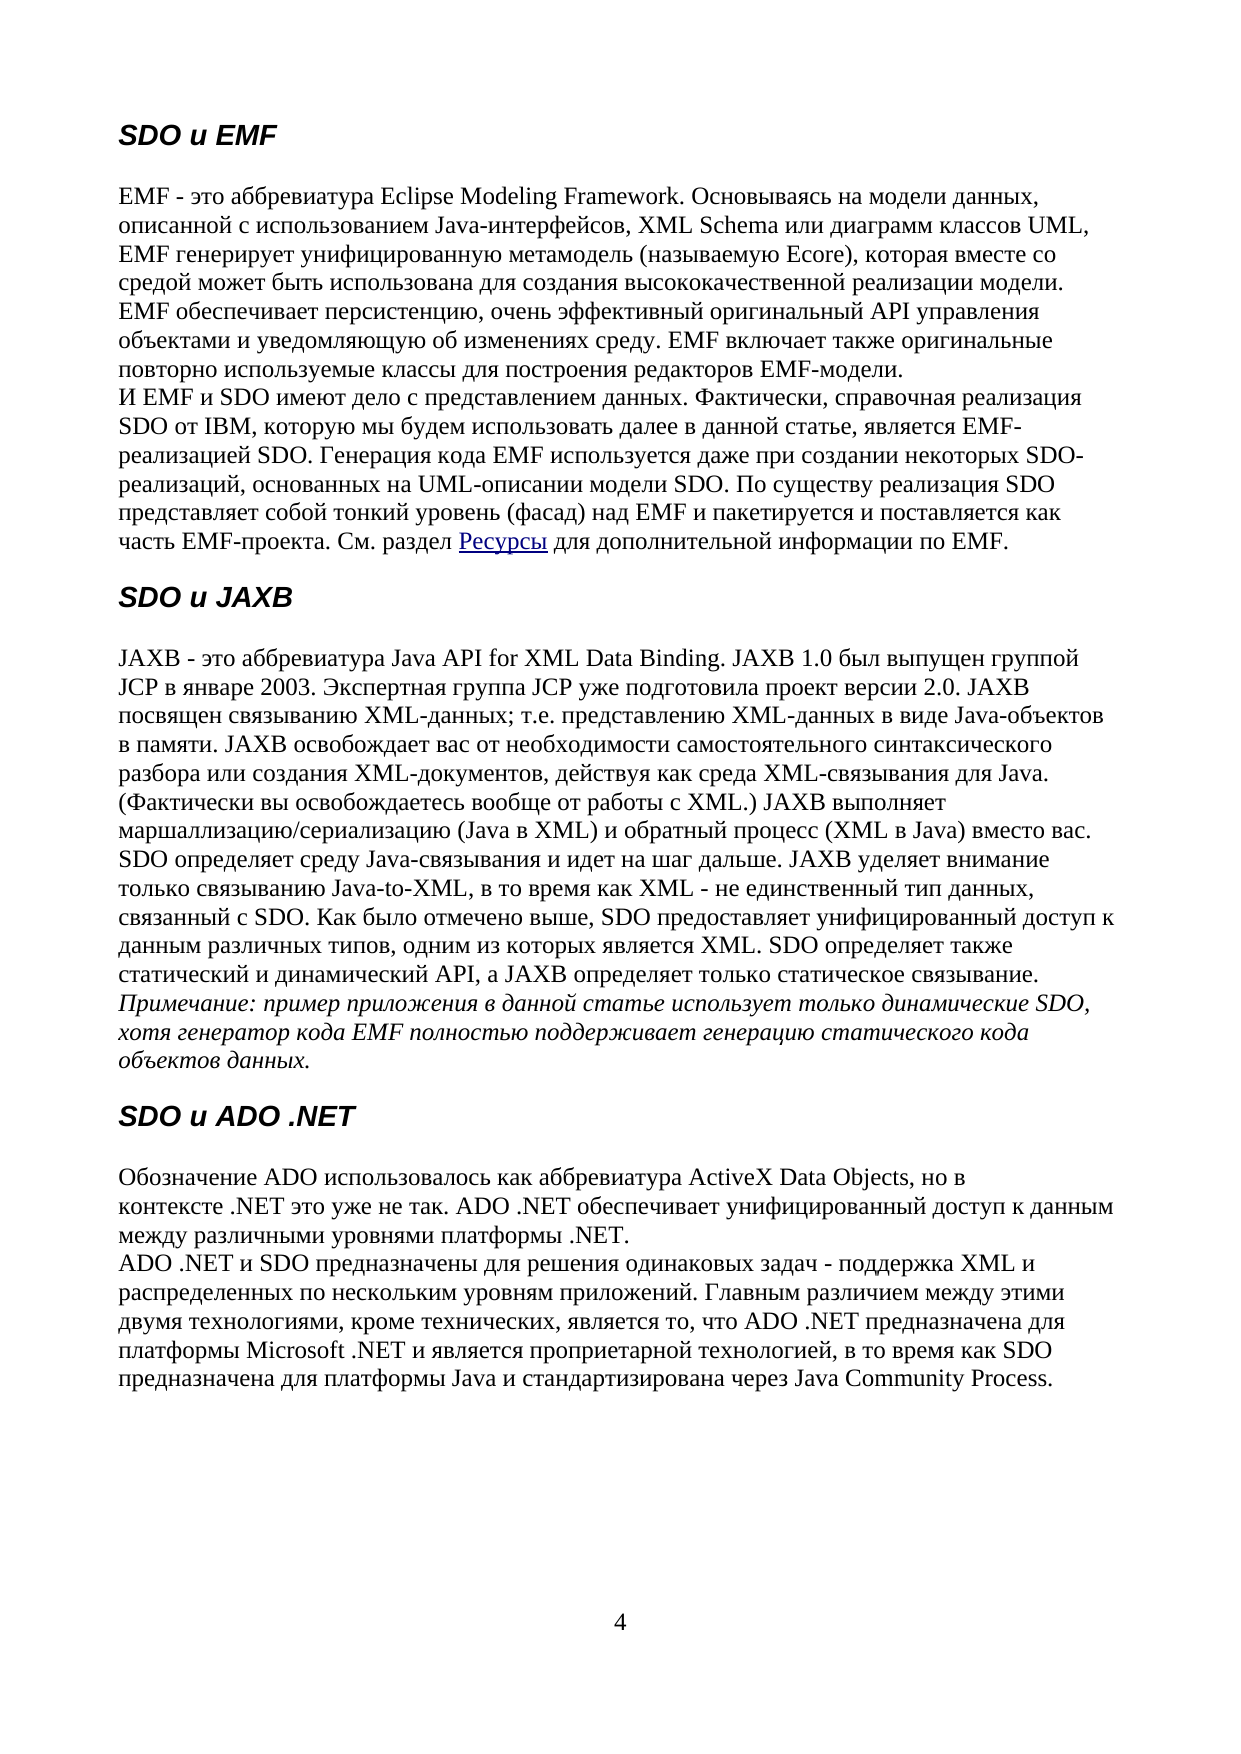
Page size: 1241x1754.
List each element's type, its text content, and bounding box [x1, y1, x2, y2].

subtitle SDO и JAXB [118, 580, 1122, 613]
text Примечание: пример приложения в данной статье использует только динамические SDO, хотя генератор кода EMF полностью поддерживает генерацию статического кода объектов данных. [118, 988, 1122, 1074]
text И EMF и SDO имеют дело с представлением данных. Фактически, справочная реализация SDO от IBM, которую мы будем использовать далее в данной статье, является EMF-реализацией SDO. Генерация кода EMF используется даже при создании некоторых SDO-реализаций, основанных на UML-описании модели SDO. По существу реализация SDO представляет собой тонкий уровень (фасад) над EMF и пакетируется и поставляется как часть EMF-проекта. См. раздел Ресурсы для дополнительной информации по EMF. [118, 382, 1122, 555]
text ADO .NET и SDO предназначены для решения одинаковых задач - поддержка XML и распределенных по нескольким уровням приложений. Главным различием между этими двумя технологиями, кроме технических, является то, что ADO .NET предназначена для платформы Microsoft .NET и является проприетарной технологией, в то время как SDO предназначена для платформы Java и стандартизирована через Java Community Process. [118, 1248, 1122, 1392]
text Обозначение ADO использовалось как аббревиатура ActiveX Data Objects, но в контексте .NET это уже не так. ADO .NET обеспечивает унифицированный доступ к данным между различными уровнями платформы .NET. [118, 1162, 1122, 1248]
text EMF - это аббревиатура Eclipse Modeling Framework. Основываясь на модели данных, описанной с использованием Java-интерфейсов, XML Schema или диаграмм классов UML, EMF генерирует унифицированную метамодель (называемую Ecore), которая вместе со средой может быть использована для создания высококачественной реализации модели. EMF обеспечивает персистенцию, очень эффективный оригинальный API управления объектами и уведомляющую об изменениях среду. EMF включает также оригинальные повторно используемые классы для построения редакторов EMF-модели. [118, 181, 1122, 382]
subtitle SDO и EMF [118, 118, 1122, 152]
subtitle SDO и ADO .NET [118, 1099, 1122, 1133]
text JAXB - это аббревиатура Java API for XML Data Binding. JAXB 1.0 был выпущен группой JCP в январе 2003. Экспертная группа JCP уже подготовила проект версии 2.0. JAXB посвящен связыванию XML-данных; т.е. представлению XML-данных в виде Java-объектов в памяти. JAXB освобождает вас от необходимости самостоятельного синтаксического разбора или создания XML-документов, действуя как среда XML-связывания для Java. (Фактически вы освобождаетесь вообще от работы с XML.) JAXB выполняет маршаллизацию/сериализацию (Java в XML) и обратный процесс (XML в Java) вместо вас. [118, 643, 1122, 844]
text SDO определяет среду Java-связывания и идет на шаг дальше. JAXB уделяет внимание только связыванию Java-to-XML, в то время как XML - не единственный тип данных, связанный с SDO. Как было отмечено выше, SDO предоставляет унифицированный доступ к данным различных типов, одним из которых является XML. SDO определяет также статический и динамический API, а JAXB определяет только статическое связывание. [118, 844, 1122, 988]
